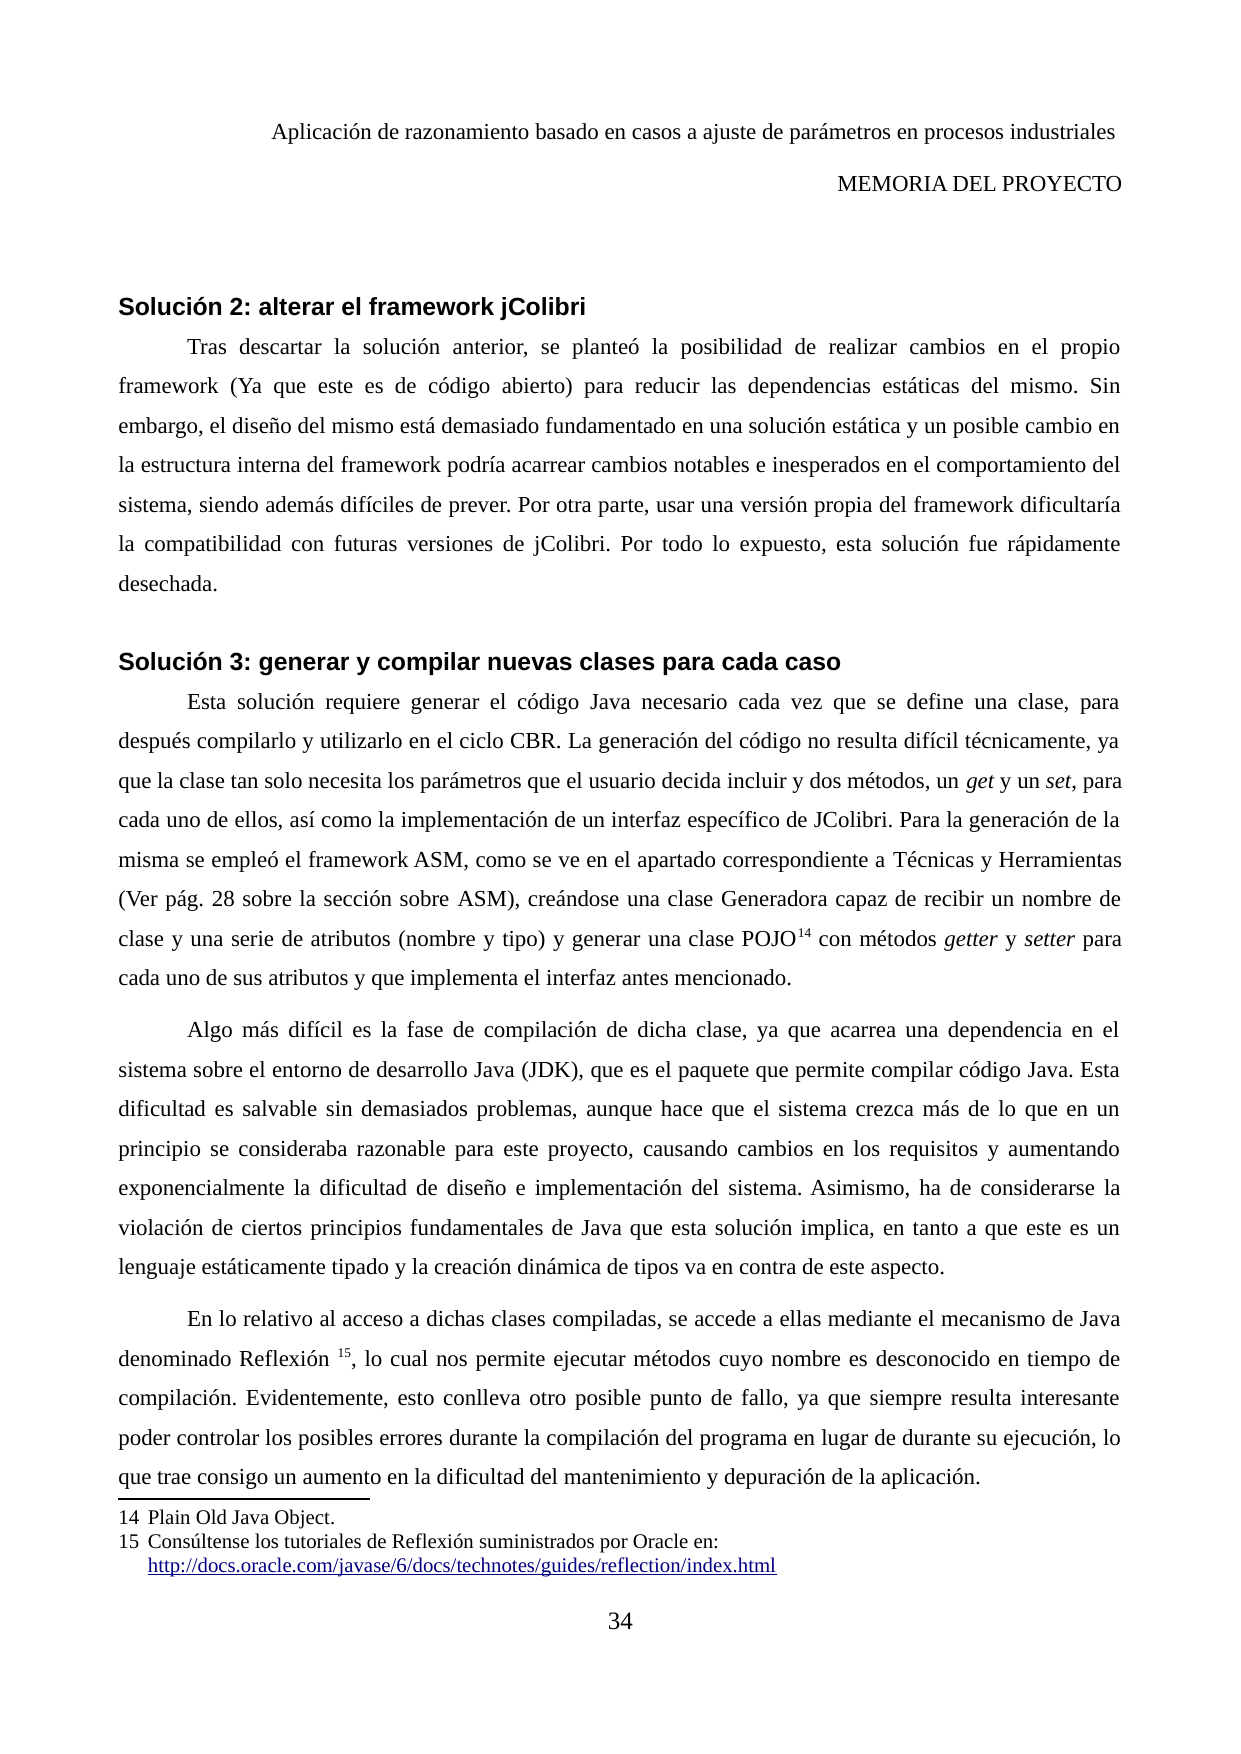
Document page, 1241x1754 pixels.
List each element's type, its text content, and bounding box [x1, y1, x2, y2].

text Plain Old Java Object. [118, 1505, 1122, 1529]
text Consúltense los tutoriales de Reflexión suministrados por Oracle en: http://docs.oracle.com/javase/6/docs/technotes/guides/reflection/index.html [118, 1529, 1122, 1577]
subtitle Solución 3: generar y compilar nuevas clases para cada caso [118, 647, 1122, 675]
text Algo más difícil es la fase de compilación de dicha clase, ya que acarrea una dependencia en el sistema sobre el entorno de desarrollo Java (JDK), que es el paquete que permite compilar código Java. Esta dificultad es salvable sin demasiados problemas, aunque hace que el sistema crezca más de lo que en un principio se consideraba razonable para este proyecto, causando cambios en los requisitos y aumentando exponencialmente la dificultad de diseño e implementación del sistema. Asimismo, ha de considerarse la violación de ciertos principios fundamentales de Java que esta solución implica, en tanto a que este es un lenguaje estáticamente tipado y la creación dinámica de tipos va en contra de este aspecto. [118, 1016, 1122, 1279]
text Esta solución requiere generar el código Java necesario cada vez que se define una clase, para después compilarlo y utilizarlo en el ciclo CBR. La generación del código no resulta difícil técnicamente, ya que la clase tan solo necesita los parámetros que el usuario decida incluir y dos métodos, un get y un set, para cada uno de ellos, así como la implementación de un interfaz específico de JColibri. Para la generación de la misma se empleó el framework ASM, como se ve en el apartado correspondiente a Técnicas y Herramientas (Ver pág. 28 sobre la sección sobre ASM), creándose una clase Generadora capaz de recibir un nombre de clase y una serie de atributos (nombre y tipo) y generar una clase POJO con métodos getter y setter para cada uno de sus atributos y que implementa el interfaz antes mencionado. [118, 688, 1122, 991]
subtitle Solución 2: alterar el framework jColibri [118, 292, 1122, 321]
text En lo relativo al acceso a dichas clases compiladas, se accede a ellas mediante el mecanismo de Java denominado Reflexión , lo cual nos permite ejecutar métodos cuyo nombre es desconocido en tiempo de compilación. Evidentemente, esto conlleva otro posible punto de fallo, ya que siempre resulta interesante poder controlar los posibles errores durante la compilación del programa en lugar de durante su ejecución, lo que trae consigo un aumento en la dificultad del mantenimiento y depuración de la aplicación. [118, 1305, 1122, 1489]
text Tras descartar la solución anterior, se planteó la posibilidad de realizar cambios en el propio framework (Ya que este es de código abierto) para reducir las dependencias estáticas del mismo. Sin embargo, el diseño del mismo está demasiado fundamentado en una solución estática y un posible cambio en la estructura interna del framework podría acarrear cambios notables e inesperados en el comportamiento del sistema, siendo además difíciles de prever. Por otra parte, usar una versión propia del framework dificultaría la compatibilidad con futuras versiones de jColibri. Por todo lo expuesto, esta solución fue rápidamente desechada. [118, 333, 1122, 596]
